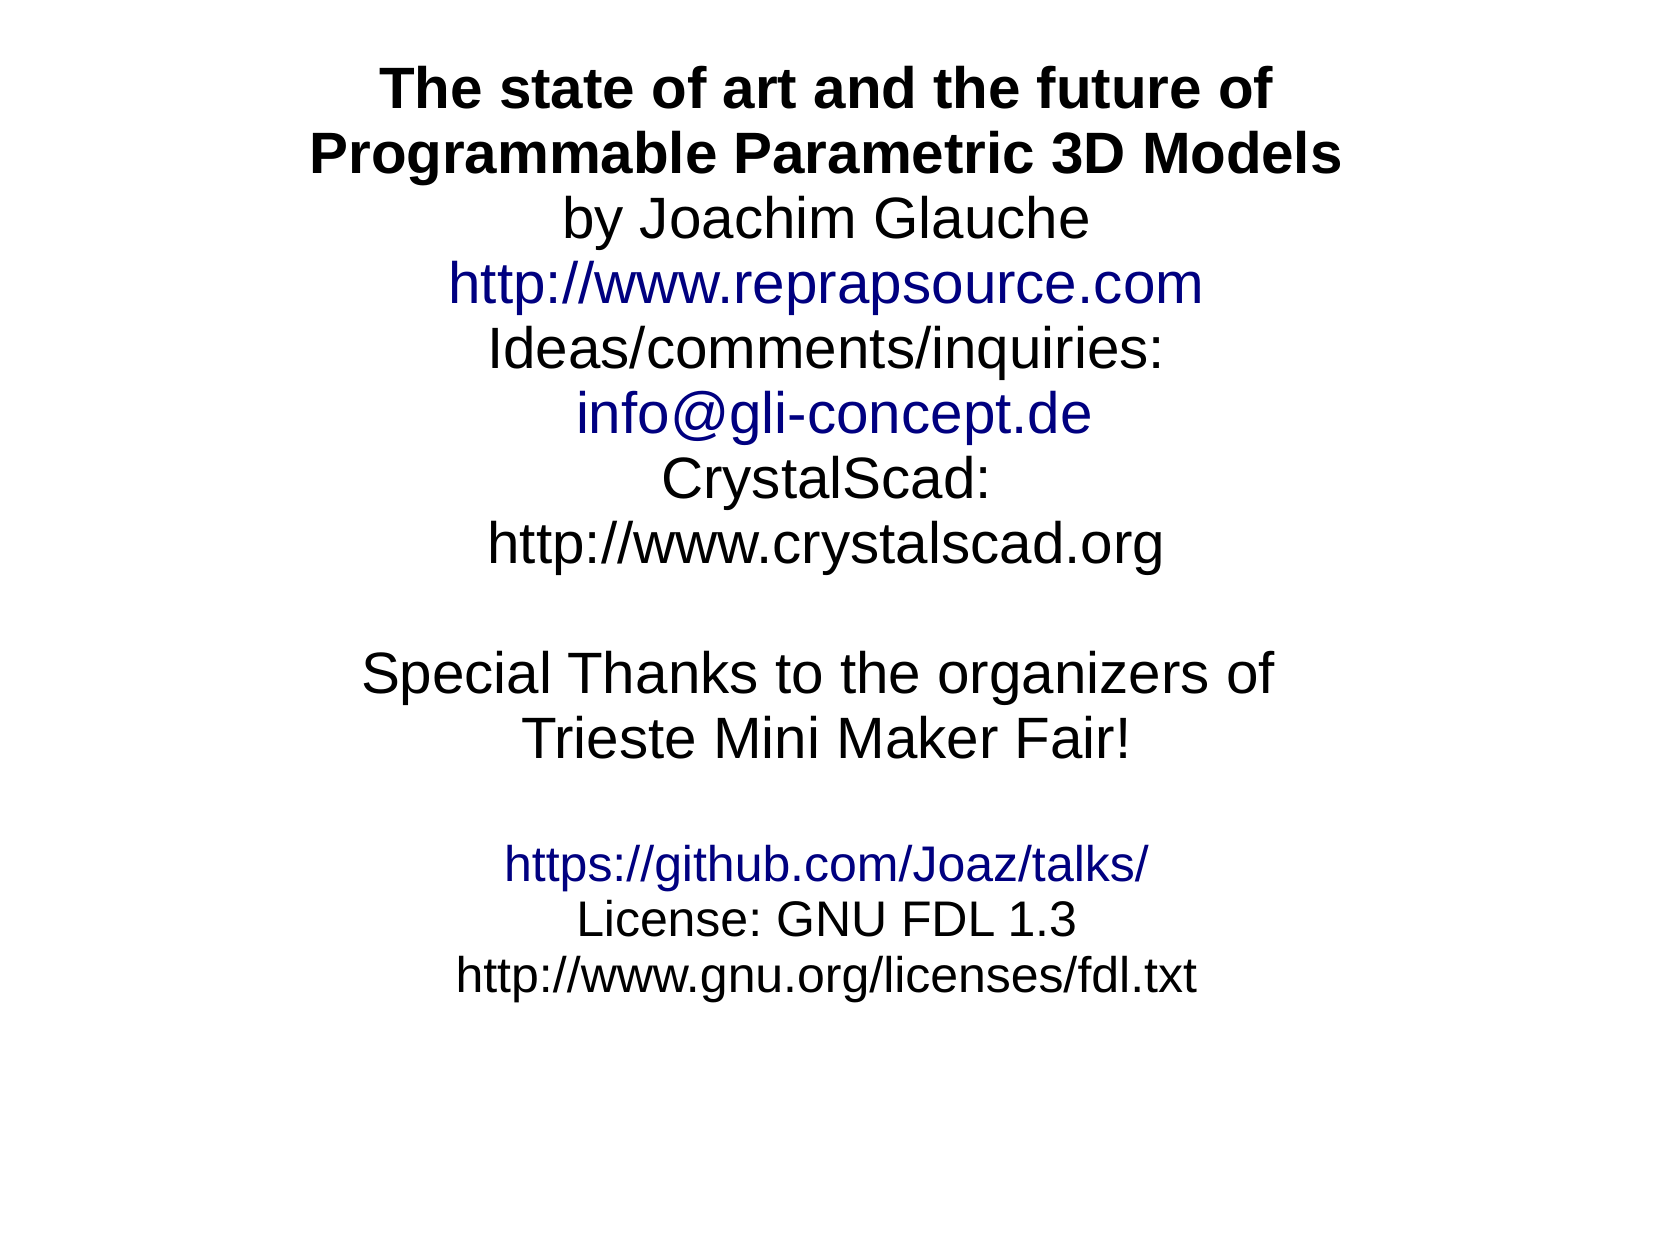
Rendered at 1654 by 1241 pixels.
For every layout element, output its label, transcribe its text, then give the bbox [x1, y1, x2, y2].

subtitle The state of art and the future of Programmable Parametric 3D Models by Joachim Glauche http://www.reprapsource.com Ideas/comments/inquiries: info@gli-concept.de CrystalScad: http://www.crystalscad.org Special Thanks to the organizers of Trieste Mini Maker Fair! https://github.com/Joaz/talks/ License: GNU FDL 1.3 http://www.gnu.org/licenses/fdl.txt [82, 49, 1571, 1241]
